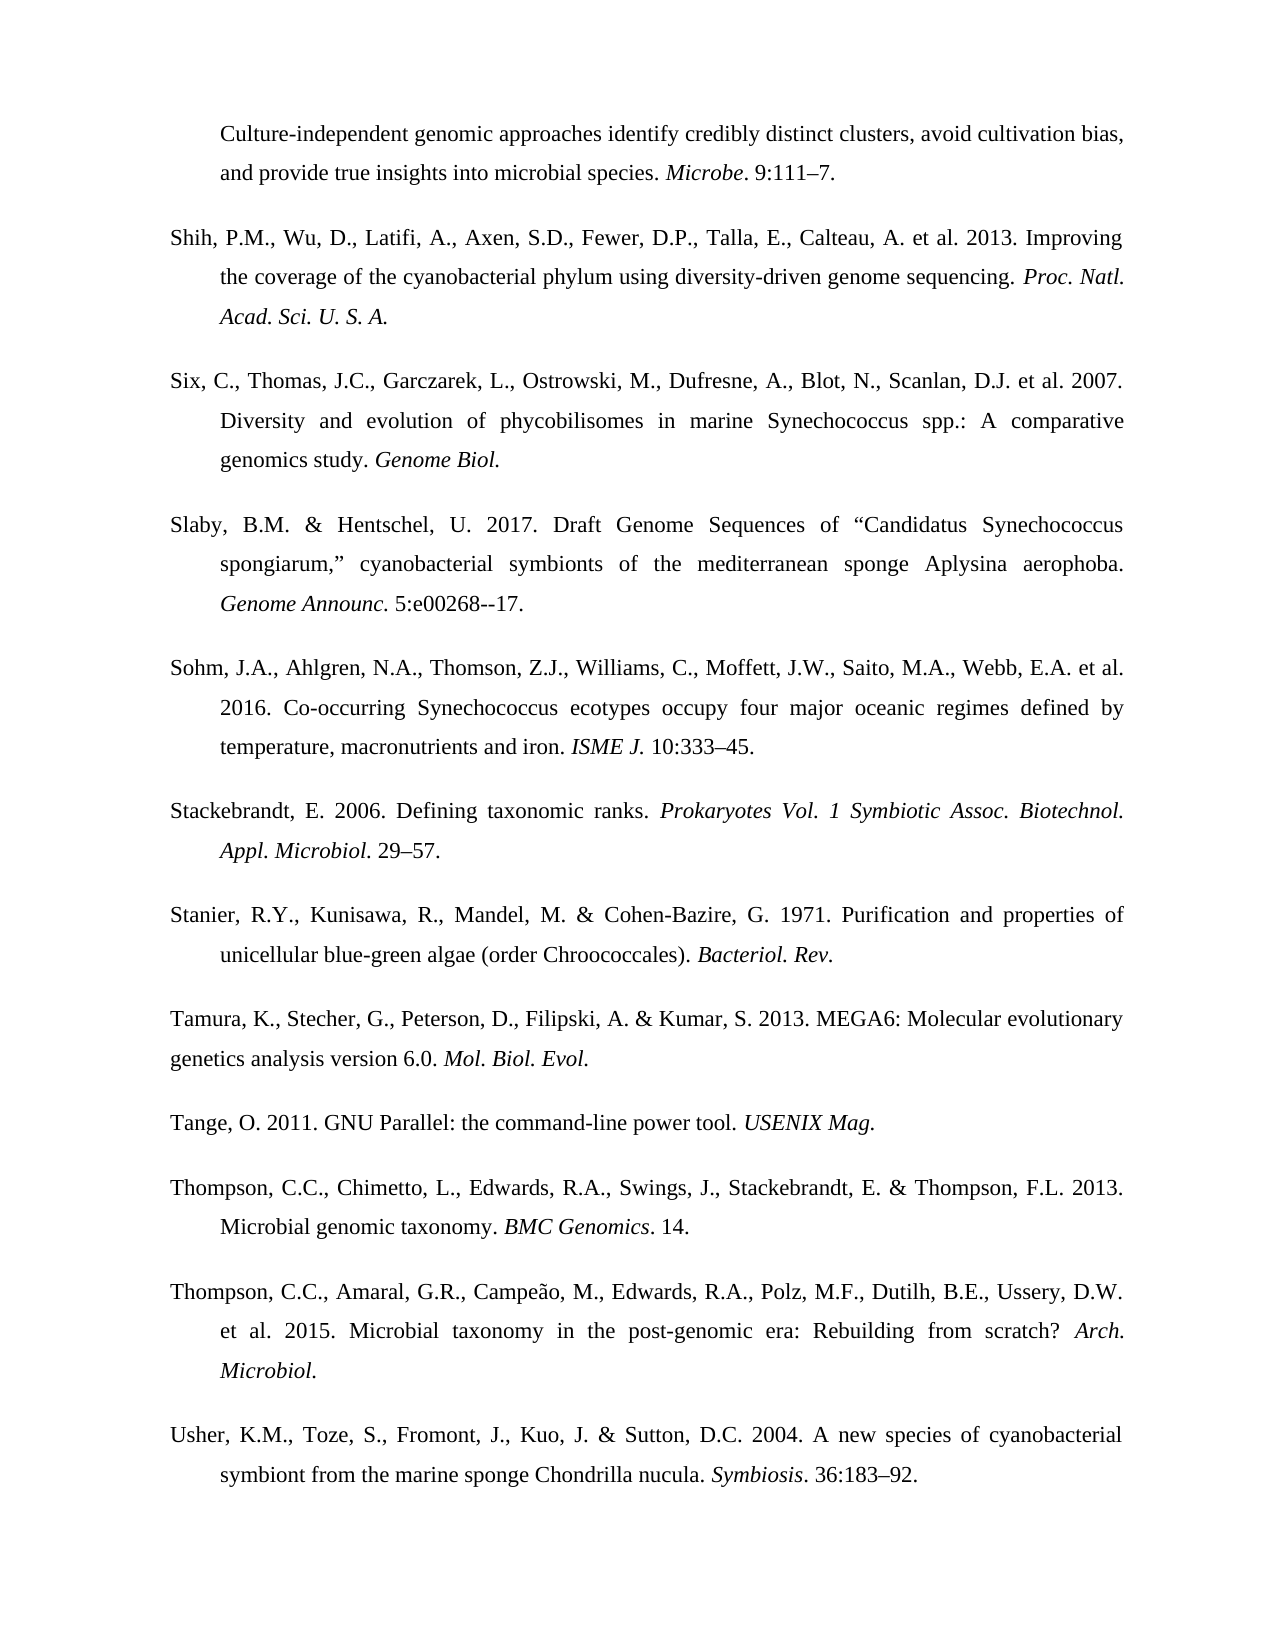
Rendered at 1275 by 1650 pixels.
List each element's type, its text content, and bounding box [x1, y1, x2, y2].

text Sohm, J.A., Ahlgren, N.A., Thomson, Z.J., Williams, C., Moffett, J.W., Saito, M.A., Webb, E.A. et al. 2016. Co-occurring Synechococcus ecotypes occupy four major oceanic regimes defined by temperature, macronutrients and iron. ISME J. 10:333–45. [170, 654, 1125, 759]
text Thompson, C.C., Amaral, G.R., Campeão, M., Edwards, R.A., Polz, M.F., Dutilh, B.E., Ussery, D.W. et al. 2015. Microbial taxonomy in the post-genomic era: Rebuilding from scratch? Arch. Microbiol. [170, 1278, 1125, 1383]
text Culture-independent genomic approaches identify credibly distinct clusters, avoid cultivation bias, and provide true insights into microbial species. Microbe. 9:111–7. [170, 120, 1125, 186]
text Tamura, K., Stecher, G., Peterson, D., Filipski, A. & Kumar, S. 2013. MEGA6: Molecular evolutionary genetics analysis version 6.0. Mol. Biol. Evol. [170, 1006, 1125, 1071]
text Six, C., Thomas, J.C., Garczarek, L., Ostrowski, M., Dufresne, A., Blot, N., Scanlan, D.J. et al. 2007. Diversity and evolution of phycobilisomes in marine Synechococcus spp.: A comparative genomics study. Genome Biol. [170, 367, 1125, 473]
text Shih, P.M., Wu, D., Latifi, A., Axen, S.D., Fewer, D.P., Talla, E., Calteau, A. et al. 2013. Improving the coverage of the cyanobacterial phylum using diversity-driven genome sequencing. Proc. Natl. Acad. Sci. U. S. A. [170, 224, 1125, 329]
text Slaby, B.M. & Hentschel, U. 2017. Draft Genome Sequences of “Candidatus Synechococcus spongiarum,” cyanobacterial symbionts of the mediterranean sponge Aplysina aerophoba. Genome Announc. 5:e00268--17. [170, 511, 1125, 616]
text Stackebrandt, E. 2006. Defining taxonomic ranks. Prokaryotes Vol. 1 Symbiotic Assoc. Biotechnol. Appl. Microbiol. 29–57. [170, 798, 1125, 863]
text Tange, O. 2011. GNU Parallel: the command-line power tool. USENIX Mag. [170, 1109, 1125, 1136]
text Thompson, C.C., Chimetto, L., Edwards, R.A., Swings, J., Stackebrandt, E. & Thompson, F.L. 2013. Microbial genomic taxonomy. BMC Genomics. 14. [170, 1174, 1125, 1240]
text Usher, K.M., Toze, S., Fromont, J., Kuo, J. & Sutton, D.C. 2004. A new species of cyanobacterial symbiont from the marine sponge Chondrilla nucula. Symbiosis. 36:183–92. [170, 1421, 1125, 1487]
text Stanier, R.Y., Kunisawa, R., Mandel, M. & Cohen-Bazire, G. 1971. Purification and properties of unicellular blue-green algae (order Chroococcales). Bacteriol. Rev. [170, 902, 1125, 967]
